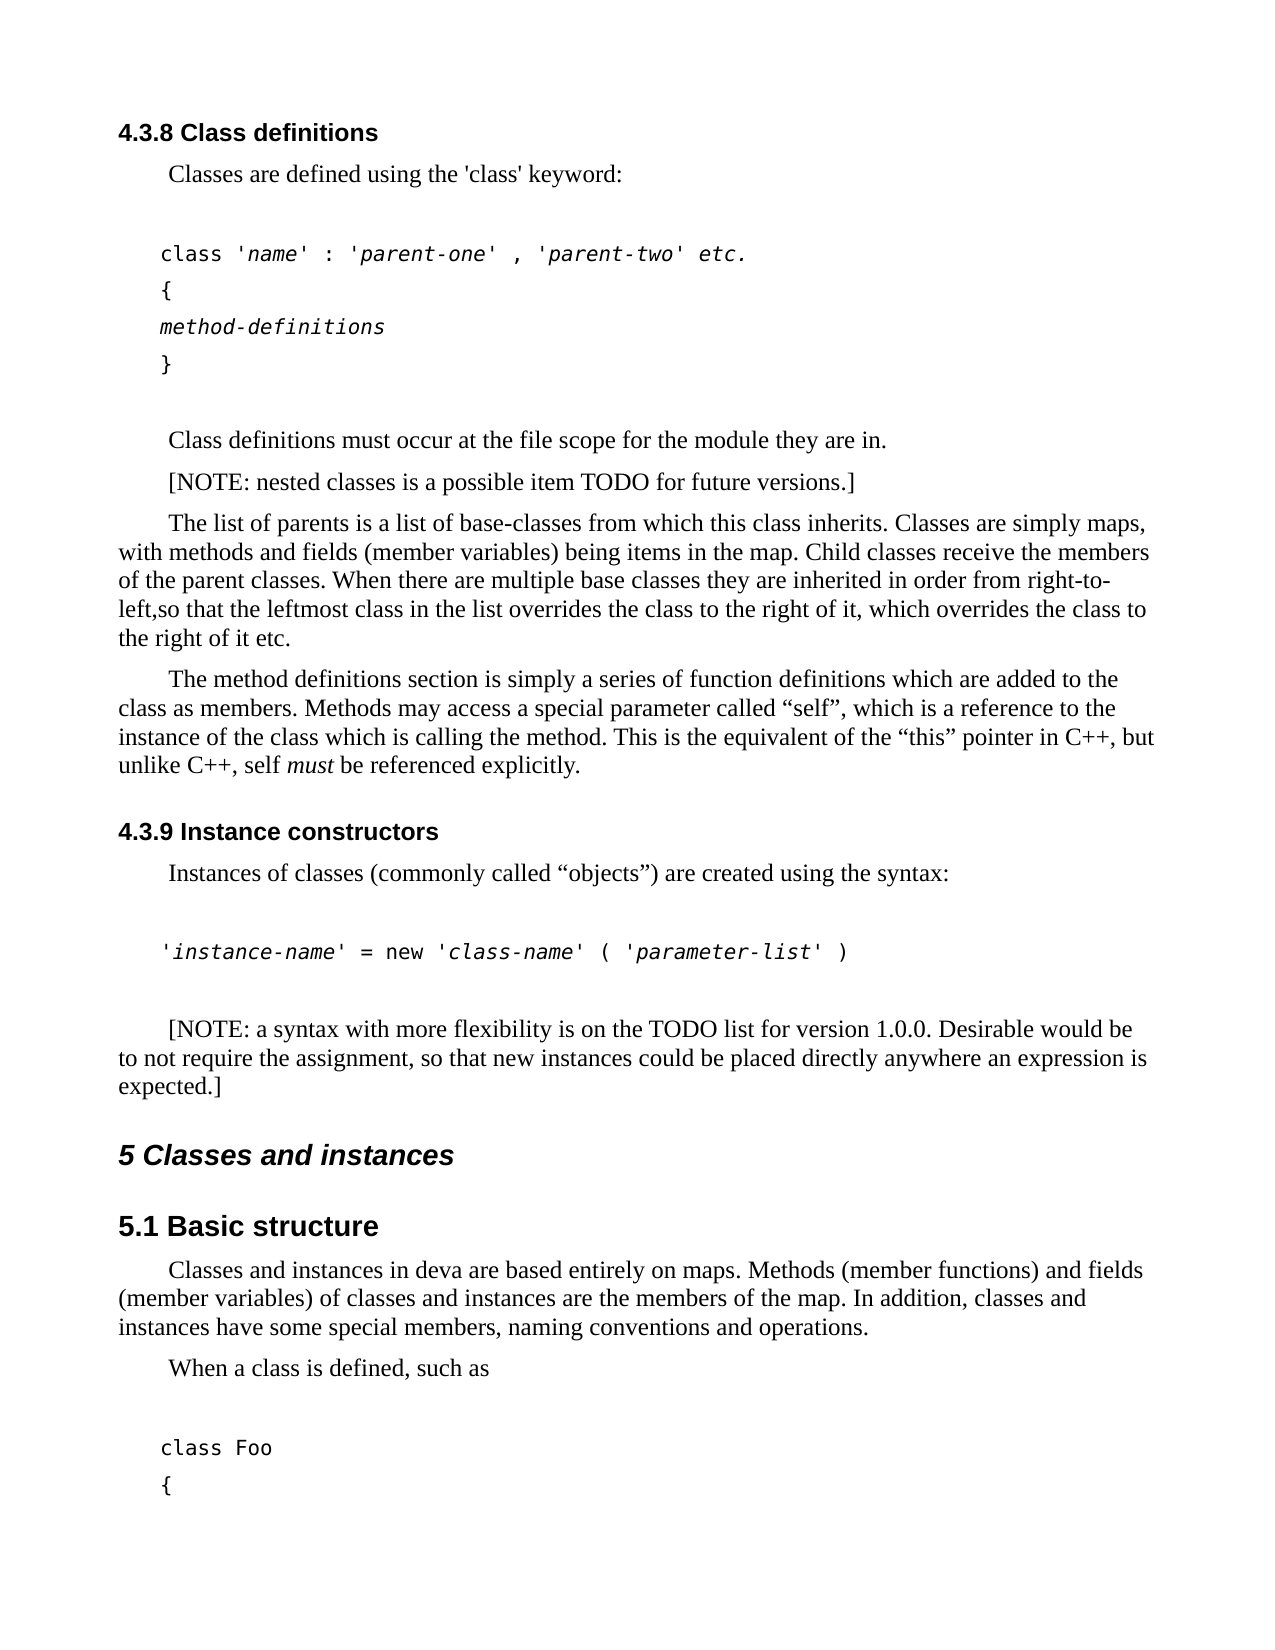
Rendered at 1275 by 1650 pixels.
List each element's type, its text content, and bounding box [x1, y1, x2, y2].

text { [118, 278, 1157, 303]
text When a class is defined, such as [118, 1353, 1157, 1382]
text Classes and instances in deva are based entirely on maps. Methods (member functions) and fields (member variables) of classes and instances are the members of the map. In addition, classes and instances have some special members, naming conventions and operations. [118, 1255, 1157, 1341]
text { [118, 1473, 1157, 1497]
text 'instance-name' = new 'class-name' ( 'parameter-list' ) [118, 940, 1157, 964]
text The method definitions section is simply a series of function definitions which are added to the class as members. Methods may access a special parameter called “self”, which is a reference to the instance of the class which is calling the method. This is the equivalent of the “this” pointer in C++, but unlike C++, self must be referenced explicitly. [118, 664, 1157, 779]
subtitle 4.3.8 Class definitions [118, 118, 1157, 147]
text Class definitions must occur at the file scope for the module they are in. [118, 426, 1157, 454]
subtitle 5 Classes and instances [118, 1138, 1157, 1171]
text The list of parents is a list of base-classes from which this class inherits. Classes are simply maps, with methods and fields (member variables) being items in the map. Child classes receive the members of the parent classes. When there are multiple base classes they are inherited in order from right-to-left,so that the leftmost class in the list overrides the class to the right of it, which overrides the class to the right of it etc. [118, 508, 1157, 652]
text class Foo [118, 1436, 1157, 1460]
text } [118, 352, 1157, 376]
text [NOTE: nested classes is a possible item TODO for future versions.] [118, 467, 1157, 496]
text [NOTE: a syntax with more flexibility is on the TODO list for version 1.0.0. Desirable would be to not require the assignment, so that new instances could be placed directly anywhere an expression is expected.] [118, 1014, 1157, 1100]
text class 'name' : 'parent-one' , 'parent-two' etc. [118, 242, 1157, 266]
text Instances of classes (commonly called “objects”) are created using the syntax: [118, 858, 1157, 887]
subtitle 4.3.9 Instance constructors [118, 817, 1157, 845]
subtitle 5.1 Basic structure [118, 1209, 1157, 1242]
text method-definitions [118, 315, 1157, 339]
text Classes are defined using the 'class' keyword: [118, 159, 1157, 188]
